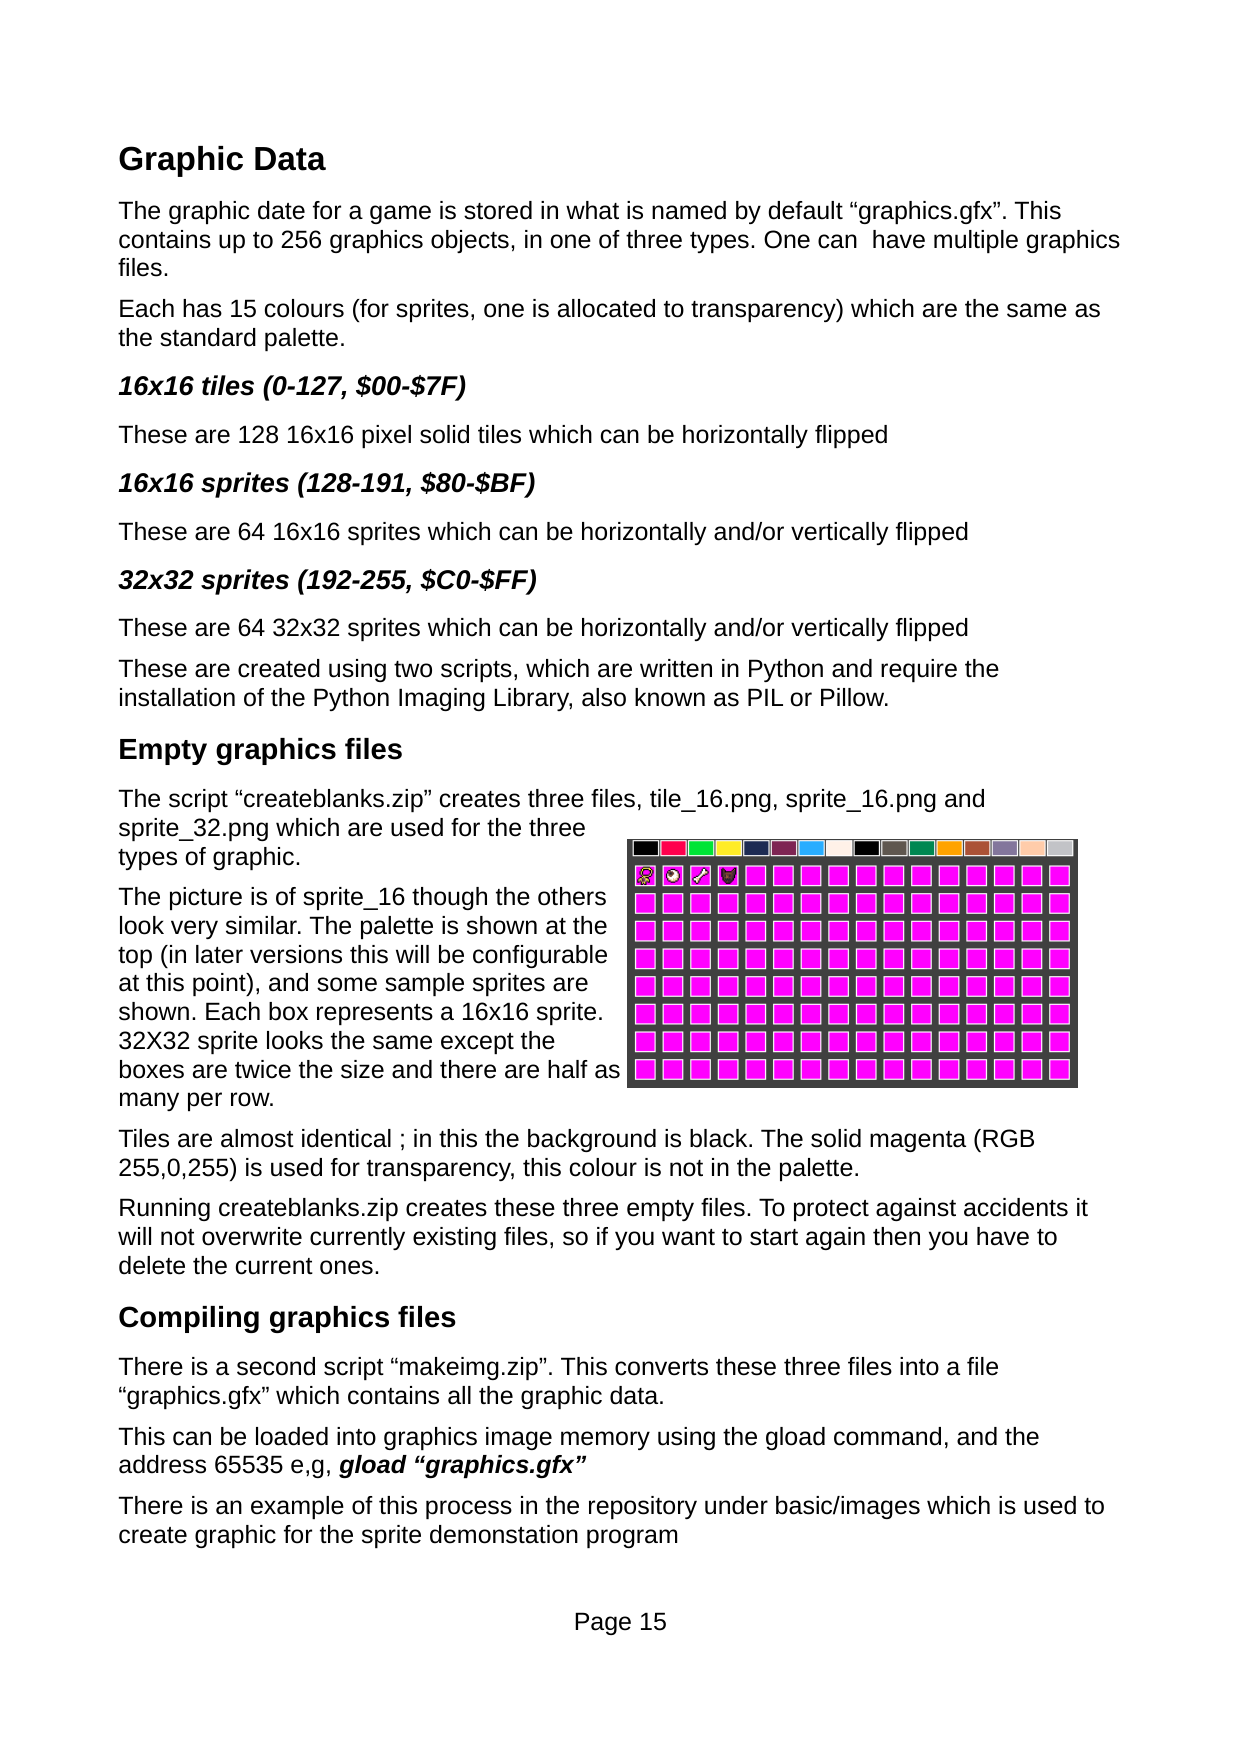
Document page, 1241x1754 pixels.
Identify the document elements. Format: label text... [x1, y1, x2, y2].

text Running createblanks.zip creates these three empty files. To protect against accidents it will not overwrite currently existing files, so if you want to start again then you have to delete the current ones. [118, 1193, 1122, 1279]
text These are 64 16x16 sprites which can be horizontally and/or vertically flipped [118, 516, 1122, 545]
subtitle Compiling graphics files [118, 1300, 1122, 1334]
subtitle Graphic Data [118, 139, 1122, 177]
text There is a second script “makeimg.zip”. This converts these three files into a file “graphics.gfx” which contains all the graphic data. [118, 1352, 1122, 1409]
text The picture is of sprite_16 though the others look very similar. The palette is shown at the top (in later versions this will be configurable at this point), and some sample sprites are shown. Each box represents a 16x16 sprite. 32X32 sprite looks the same except the boxes are twice the size and there are half as many per row. [118, 882, 1122, 1112]
text This can be loaded into graphics image memory using the gload command, and the address 65535 e,g, gload “graphics.gfx” [118, 1421, 1122, 1479]
text These are 128 16x16 pixel solid tiles which can be horizontally flipped [118, 419, 1122, 448]
text Tiles are almost identical ; in this the background is black. The solid magenta (RGB 255,0,255) is used for transparency, this colour is not in the palette. [118, 1124, 1122, 1181]
text These are created using two scripts, which are written in Python and require the installation of the Python Imaging Library, also known as PIL or Pillow. [118, 654, 1122, 711]
text There is an example of this process in the repository under basic/images which is used to create graphic for the sprite demonstation program [118, 1491, 1122, 1548]
text The script “createblanks.zip” creates three files, tile_16.png, sprite_16.png and sprite_32.png which are used for the three types of graphic. [118, 784, 1122, 870]
subtitle 16x16 sprites (128-191, $80-$BF) [118, 467, 1122, 498]
text These are 64 32x32 sprites which can be horizontally and/or vertically flipped [118, 613, 1122, 642]
text Each has 15 colours (for sprites, one is allocated to transparency) which are the same as the standard palette. [118, 294, 1122, 351]
subtitle 16x16 tiles (0-127, $00-$7F) [118, 370, 1122, 401]
subtitle Empty graphics files [118, 732, 1122, 766]
text The graphic date for a game is stored in what is named by default “graphics.gfx”. This contains up to 256 graphics objects, in one of three types. One can have multiple graphics files. [118, 196, 1122, 282]
subtitle 32x32 sprites (192-255, $C0-$FF) [118, 564, 1122, 595]
picture [627, 839, 1078, 1088]
